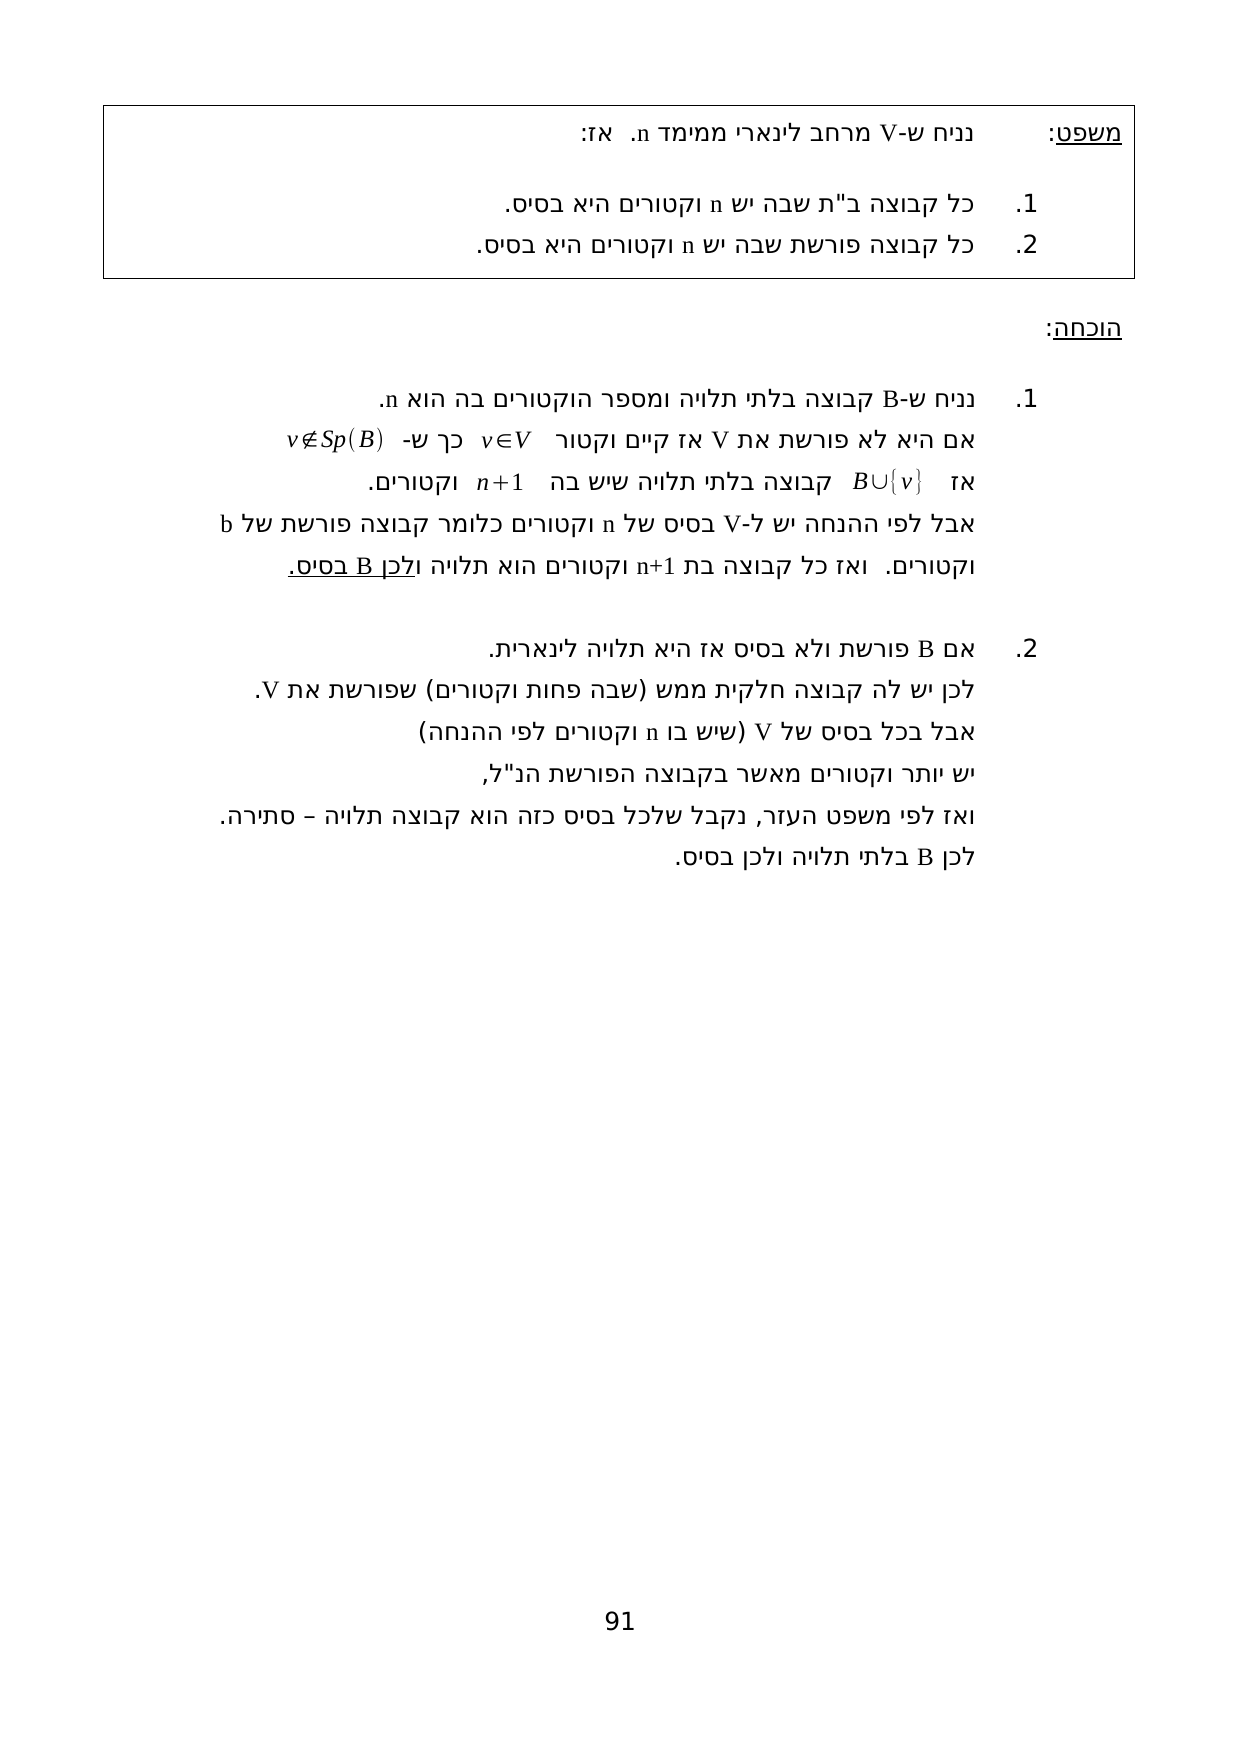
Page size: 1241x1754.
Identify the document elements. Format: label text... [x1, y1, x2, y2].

list לכן יש לה קבוצה חלקית ממש (שבה פחות וקטורים) שפורשת את V. [118, 676, 1038, 705]
list יש יותר וקטורים מאשר בקבוצה הפורשת הנ"ל, [118, 759, 1038, 788]
list אז קבוצה בלתי תלויה שיש בה וקטורים. [118, 467, 1038, 497]
list נניח ש-B קבוצה בלתי תלויה ומספר הוקטורים בה הוא n. [118, 384, 1038, 413]
list אבל לפי ההנחה יש ל-V בסיס של n וקטורים כלומר קבוצה פורשת של b [118, 509, 1038, 538]
list וקטורים. ואז כל קבוצה בת n+1 וקטורים הוא תלויה ולכן B בסיס. [118, 551, 1038, 580]
text משפט: נניח ש-V מרחב לינארי ממימד n. אז: [118, 118, 1122, 176]
list לכן B בלתי תלויה ולכן בסיס. [118, 842, 1038, 872]
list כל קבוצה פורשת שבה יש n וקטורים היא בסיס. [118, 230, 1038, 260]
list כל קבוצה ב"ת שבה יש n וקטורים היא בסיס. [118, 189, 1038, 218]
list אבל בכל בסיס של V (שיש בו n וקטורים לפי ההנחה) [118, 717, 1038, 747]
list ואז לפי משפט העזר, נקבל שלכל בסיס כזה הוא קבוצה תלויה – סתירה. [118, 801, 1038, 830]
list אם B פורשת ולא בסיס אז היא תלויה לינארית. [118, 634, 1038, 663]
list אם היא לא פורשת את V אז קיים וקטור כך ש- [118, 426, 1038, 455]
list הוכחה: [118, 313, 1122, 371]
